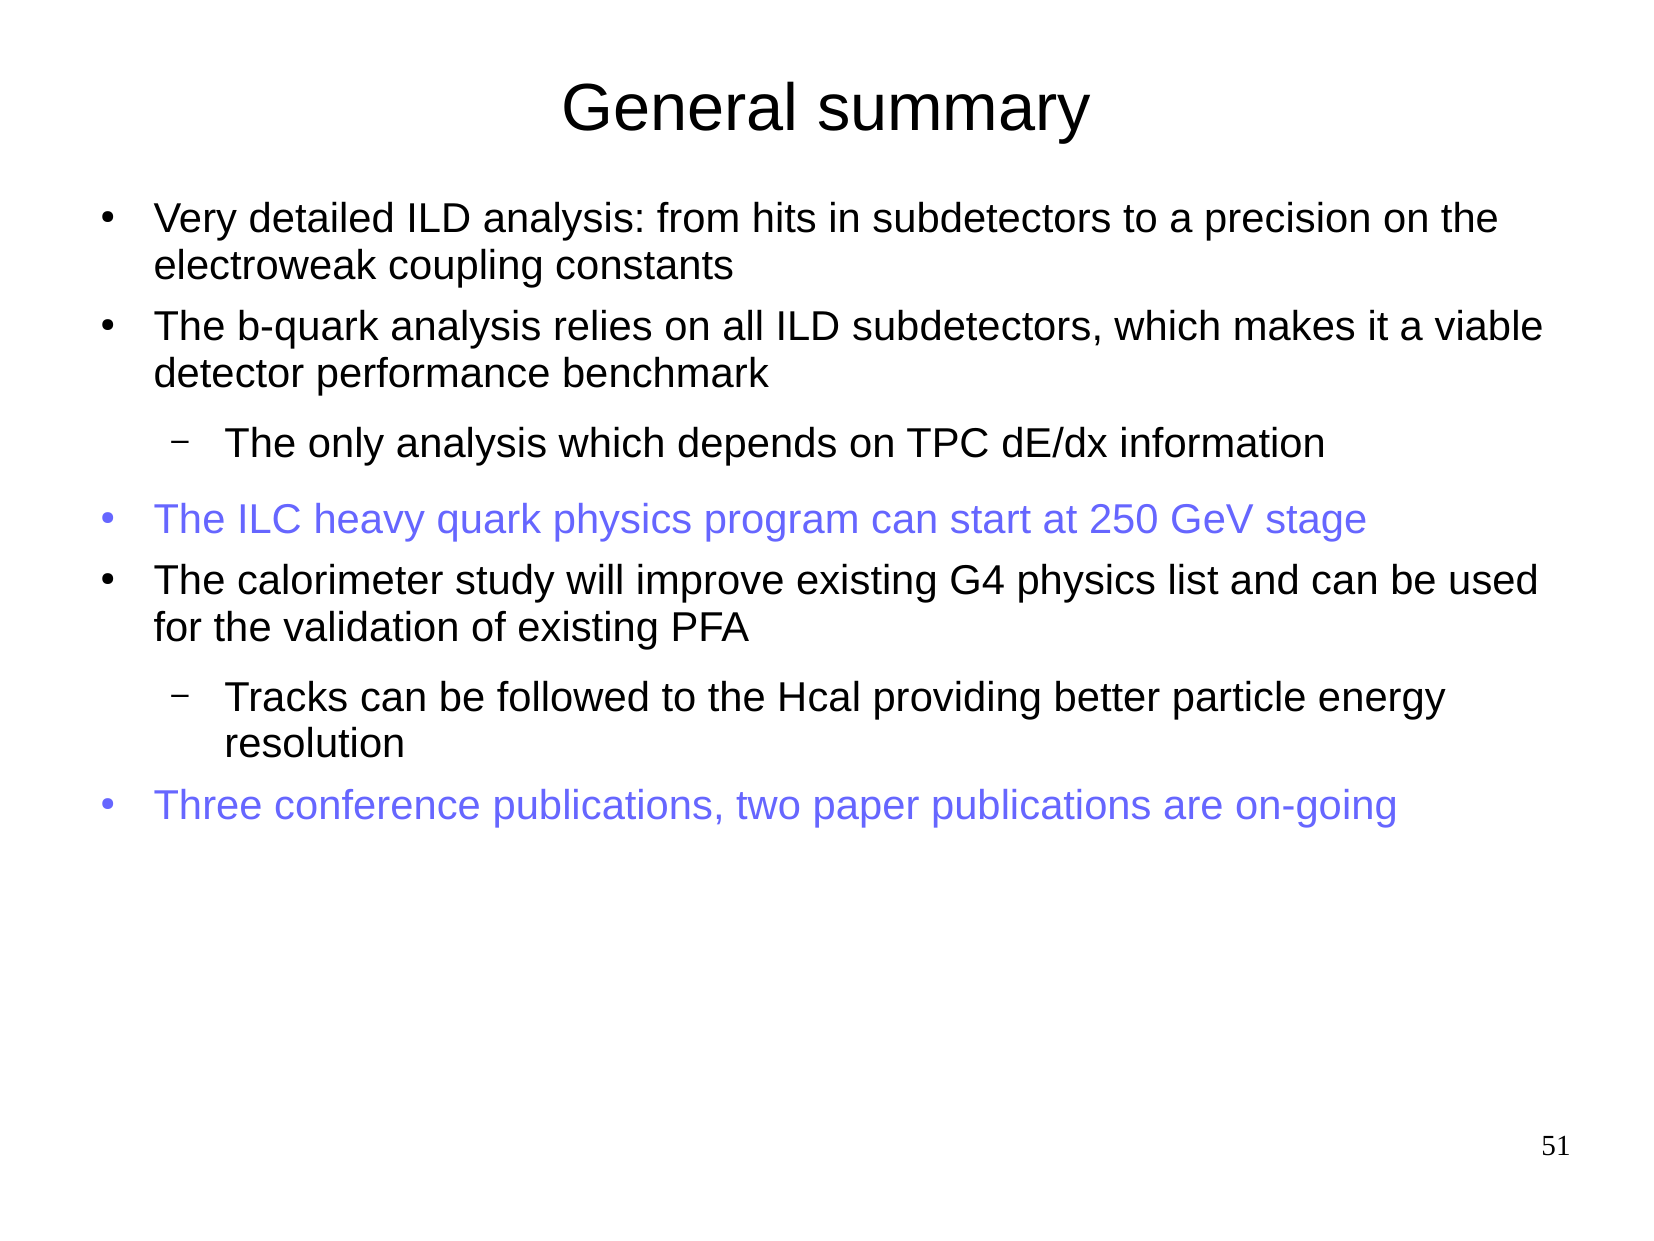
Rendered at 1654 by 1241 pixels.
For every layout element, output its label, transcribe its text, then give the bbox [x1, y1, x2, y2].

list Very detailed ILD analysis: from hits in subdetectors to a precision on the electroweak coupling constants The b-quark analysis relies on all ILD subdetectors, which makes it a viable detector performance benchmark The only analysis which depends on TPC dE/dx information The ILC heavy quark physics program can start at 250 GeV stage The calorimeter study will improve existing G4 physics list and can be used for the validation of existing PFA Tracks can be followed to the Hcal providing better particle energy resolution Three conference publications, two paper publications are on-going [82, 195, 1571, 1171]
title General summary [82, 49, 1571, 166]
